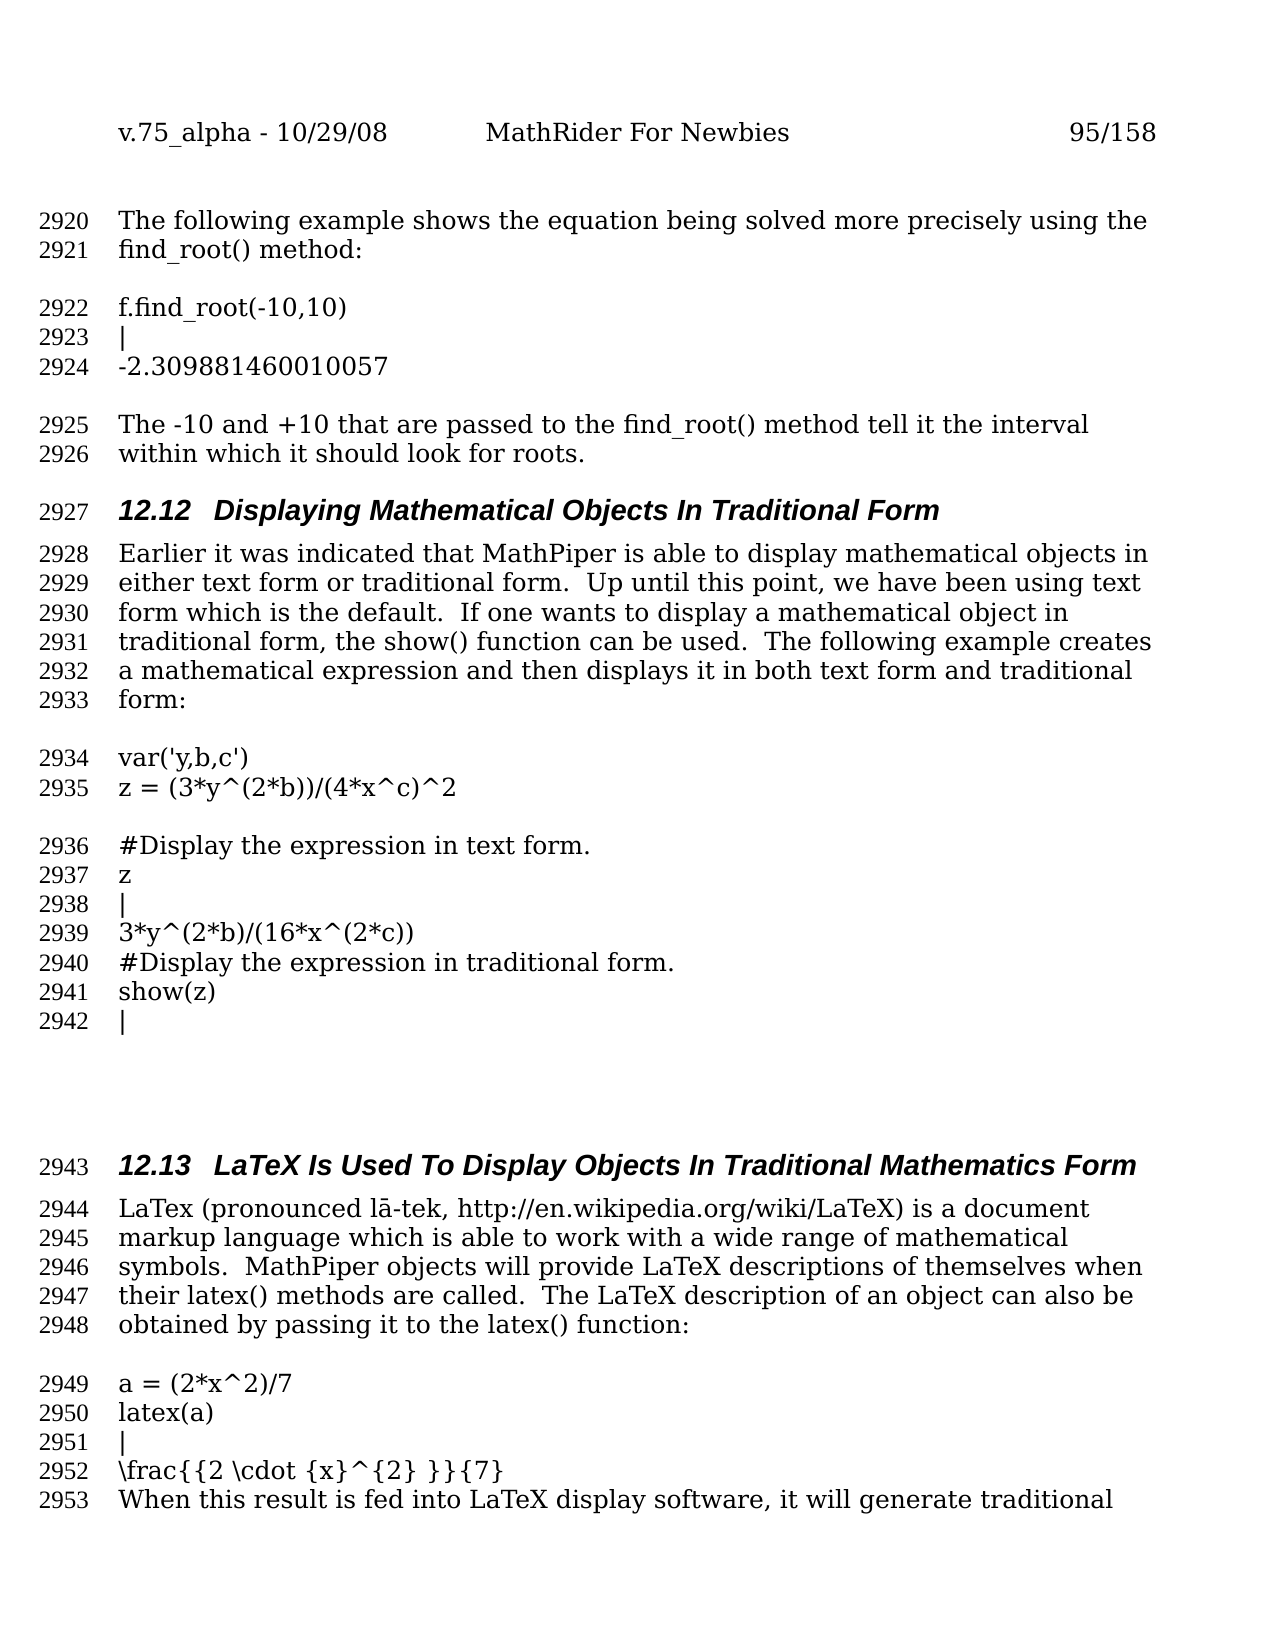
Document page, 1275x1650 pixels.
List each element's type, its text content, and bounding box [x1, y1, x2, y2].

text -2.309881460010057 [118, 352, 1157, 381]
text show(z) [118, 977, 1157, 1006]
subtitle LaTeX Is Used To Display Objects In Traditional Mathematics Form [118, 1148, 1157, 1181]
text latex(a) [118, 1398, 1157, 1427]
text The -10 and +10 that are passed to the find_root() method tell it the interval within which it should look for roots. [118, 410, 1157, 468]
text Earlier it was indicated that MathPiper is able to display mathematical objects in either text form or traditional form. Up until this point, we have been using text form which is the default. If one wants to display a mathematical object in traditional form, the show() function can be used. The following example creates a mathematical expression and then displays it in both text form and traditional form: [118, 539, 1157, 714]
text z [118, 860, 1157, 889]
text LaTex (pronounced lā-tek, http://en.wikipedia.org/wiki/LaTeX) is a document markup language which is able to work with a wide range of mathematical symbols. MathPiper objects will provide LaTeX descriptions of themselves when their latex() methods are called. The LaTeX description of an object can also be obtained by passing it to the latex() function: [118, 1194, 1157, 1340]
text 3*y^(2*b)/(16*x^(2*c)) [118, 919, 1157, 948]
text #Display the expression in text form. [118, 831, 1157, 860]
text var('y,b,c') [118, 744, 1157, 773]
text | [118, 1006, 1157, 1035]
text a = (2*x^2)/7 [118, 1369, 1157, 1398]
text The following example shows the equation being solved more precisely using the find_root() method: [118, 206, 1157, 264]
subtitle Displaying Mathematical Objects In Traditional Form [118, 493, 1157, 527]
text #Display the expression in traditional form. [118, 948, 1157, 977]
text | [118, 323, 1157, 352]
text f.find_root(-10,10) [118, 293, 1157, 323]
text When this result is fed into LaTeX display software, it will generate traditional [118, 1486, 1157, 1515]
text z = (3*y^(2*b))/(4*x^c)^2 [118, 773, 1157, 802]
text | [118, 889, 1157, 919]
text \frac{{2 \cdot {x}^{2} }}{7} [118, 1456, 1157, 1486]
text | [118, 1427, 1157, 1456]
